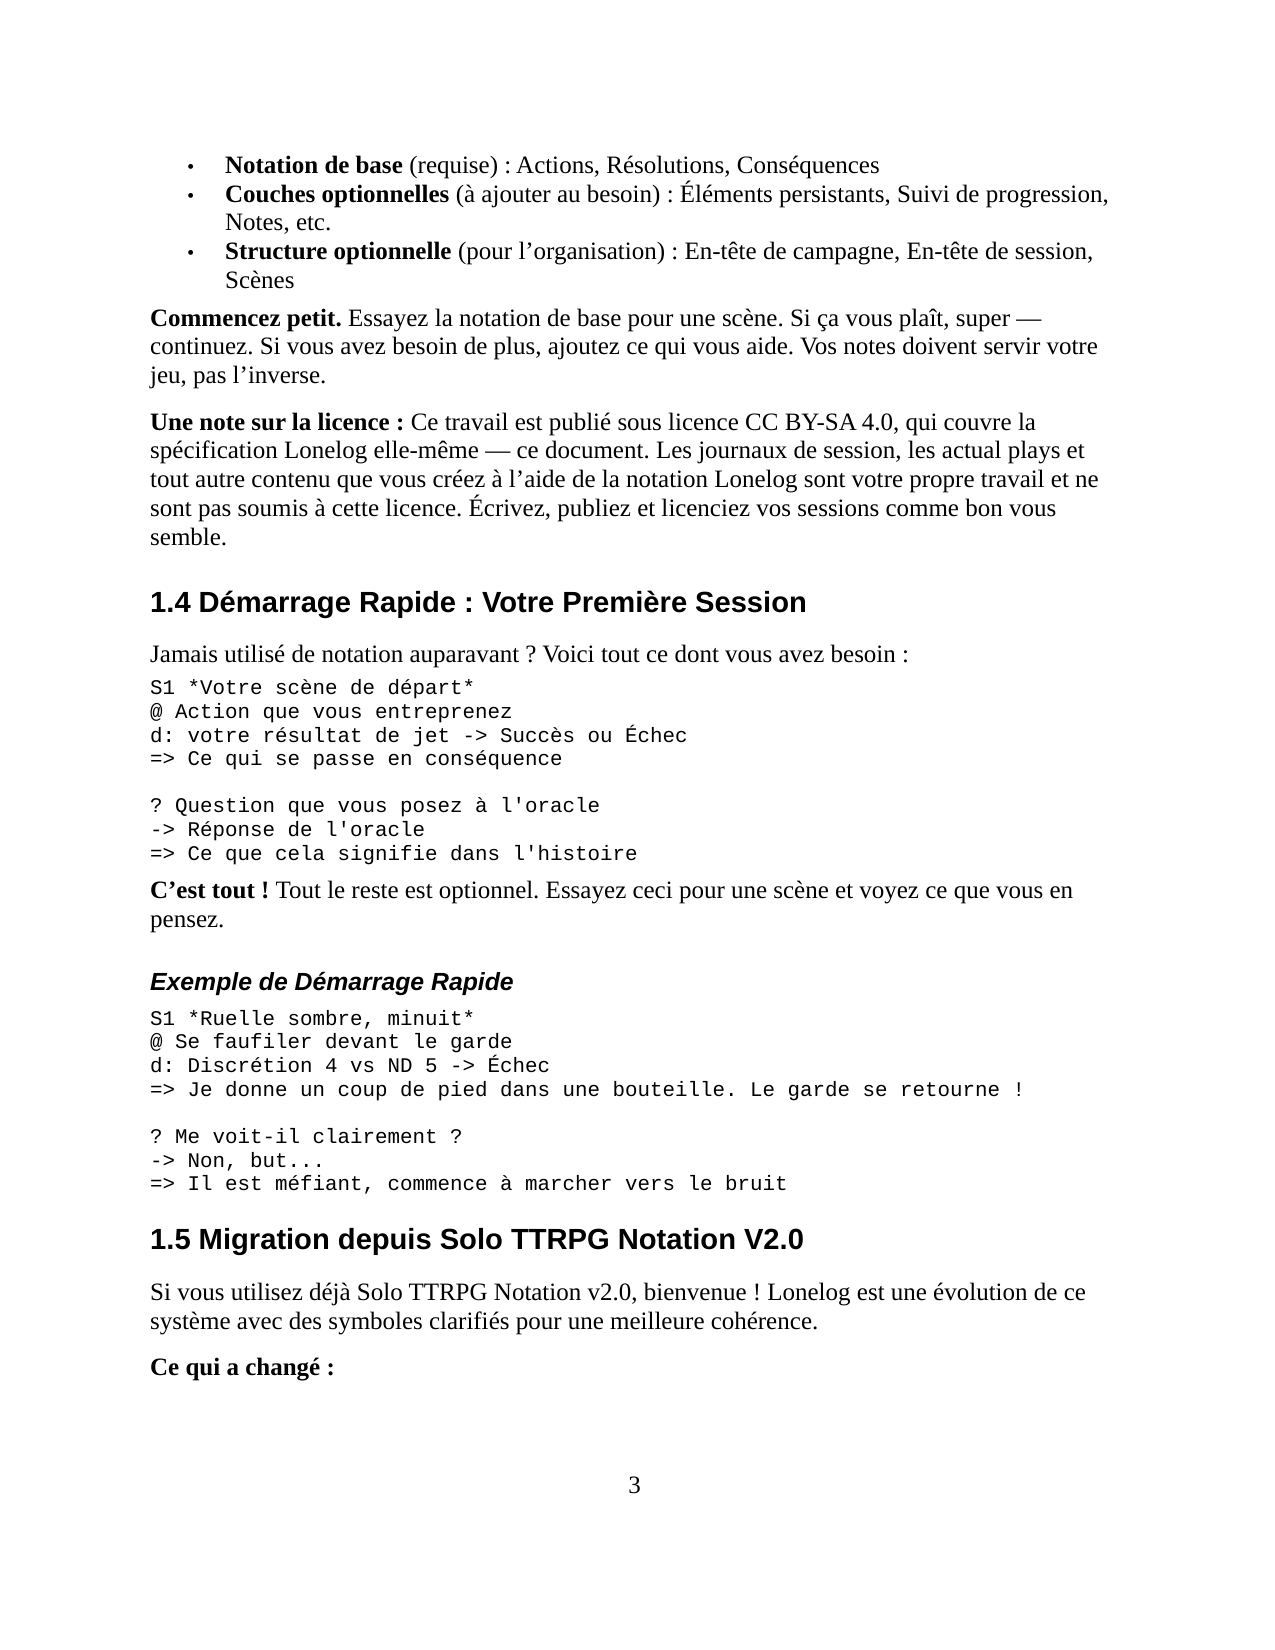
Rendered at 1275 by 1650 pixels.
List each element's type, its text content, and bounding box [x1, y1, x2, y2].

text ? Question que vous posez à l'oracle [150, 796, 1125, 819]
text -> Réponse de l'oracle [150, 819, 1125, 843]
text S1 *Votre scène de départ* [150, 677, 1125, 701]
text Ce qui a changé : [150, 1352, 1125, 1381]
list Notation de base (requise) : Actions, Résolutions, Conséquences [187, 150, 1125, 179]
text C’est tout ! Tout le reste est optionnel. Essayez ceci pour une scène et voyez ce que vous en pensez. [150, 875, 1125, 933]
text d: votre résultat de jet -> Succès ou Échec [150, 724, 1125, 748]
text @ Action que vous entreprenez [150, 701, 1125, 724]
text Une note sur la licence : Ce travail est publié sous licence CC BY-SA 4.0, qui couvre la spécification Lonelog elle-même — ce document. Les journaux de session, les actual plays et tout autre contenu que vous créez à l’aide de la notation Lonelog sont votre propre travail et ne sont pas soumis à cette licence. Écrivez, publiez et licenciez vos sessions comme bon vous semble. [150, 407, 1125, 551]
text => Ce qui se passe en conséquence [150, 748, 1125, 772]
list Couches optionnelles (à ajouter au besoin) : Éléments persistants, Suivi de progression, Notes, etc. [187, 179, 1125, 236]
text d: Discrétion 4 vs ND 5 -> Échec [150, 1055, 1125, 1079]
text Jamais utilisé de notation auparavant ? Voici tout ce dont vous avez besoin : [150, 639, 1125, 668]
text => Il est méfiant, commence à marcher vers le bruit [150, 1173, 1125, 1197]
text => Je donne un coup de pied dans une bouteille. Le garde se retourne ! [150, 1079, 1125, 1102]
subtitle Exemple de Démarrage Rapide [150, 967, 1125, 995]
text Si vous utilisez déjà Solo TTRPG Notation v2.0, bienvenue ! Lonelog est une évolution de ce système avec des symboles clarifiés pour une meilleure cohérence. [150, 1277, 1125, 1334]
text Commencez petit. Essayez la notation de base pour une scène. Si ça vous plaît, super — continuez. Si vous avez besoin de plus, ajoutez ce qui vous aide. Vos notes doivent servir votre jeu, pas l’inverse. [150, 303, 1125, 389]
text -> Non, but... [150, 1150, 1125, 1173]
subtitle 1.5 Migration depuis Solo TTRPG Notation V2.0 [150, 1222, 1125, 1256]
text => Ce que cela signifie dans l'histoire [150, 843, 1125, 866]
text S1 *Ruelle sombre, minuit* [150, 1008, 1125, 1032]
list Structure optionnelle (pour l’organisation) : En-tête de campagne, En-tête de session, Scènes [187, 236, 1125, 294]
subtitle 1.4 Démarrage Rapide : Votre Première Session [150, 584, 1125, 618]
text @ Se faufiler devant le garde [150, 1032, 1125, 1055]
text ? Me voit-il clairement ? [150, 1126, 1125, 1150]
